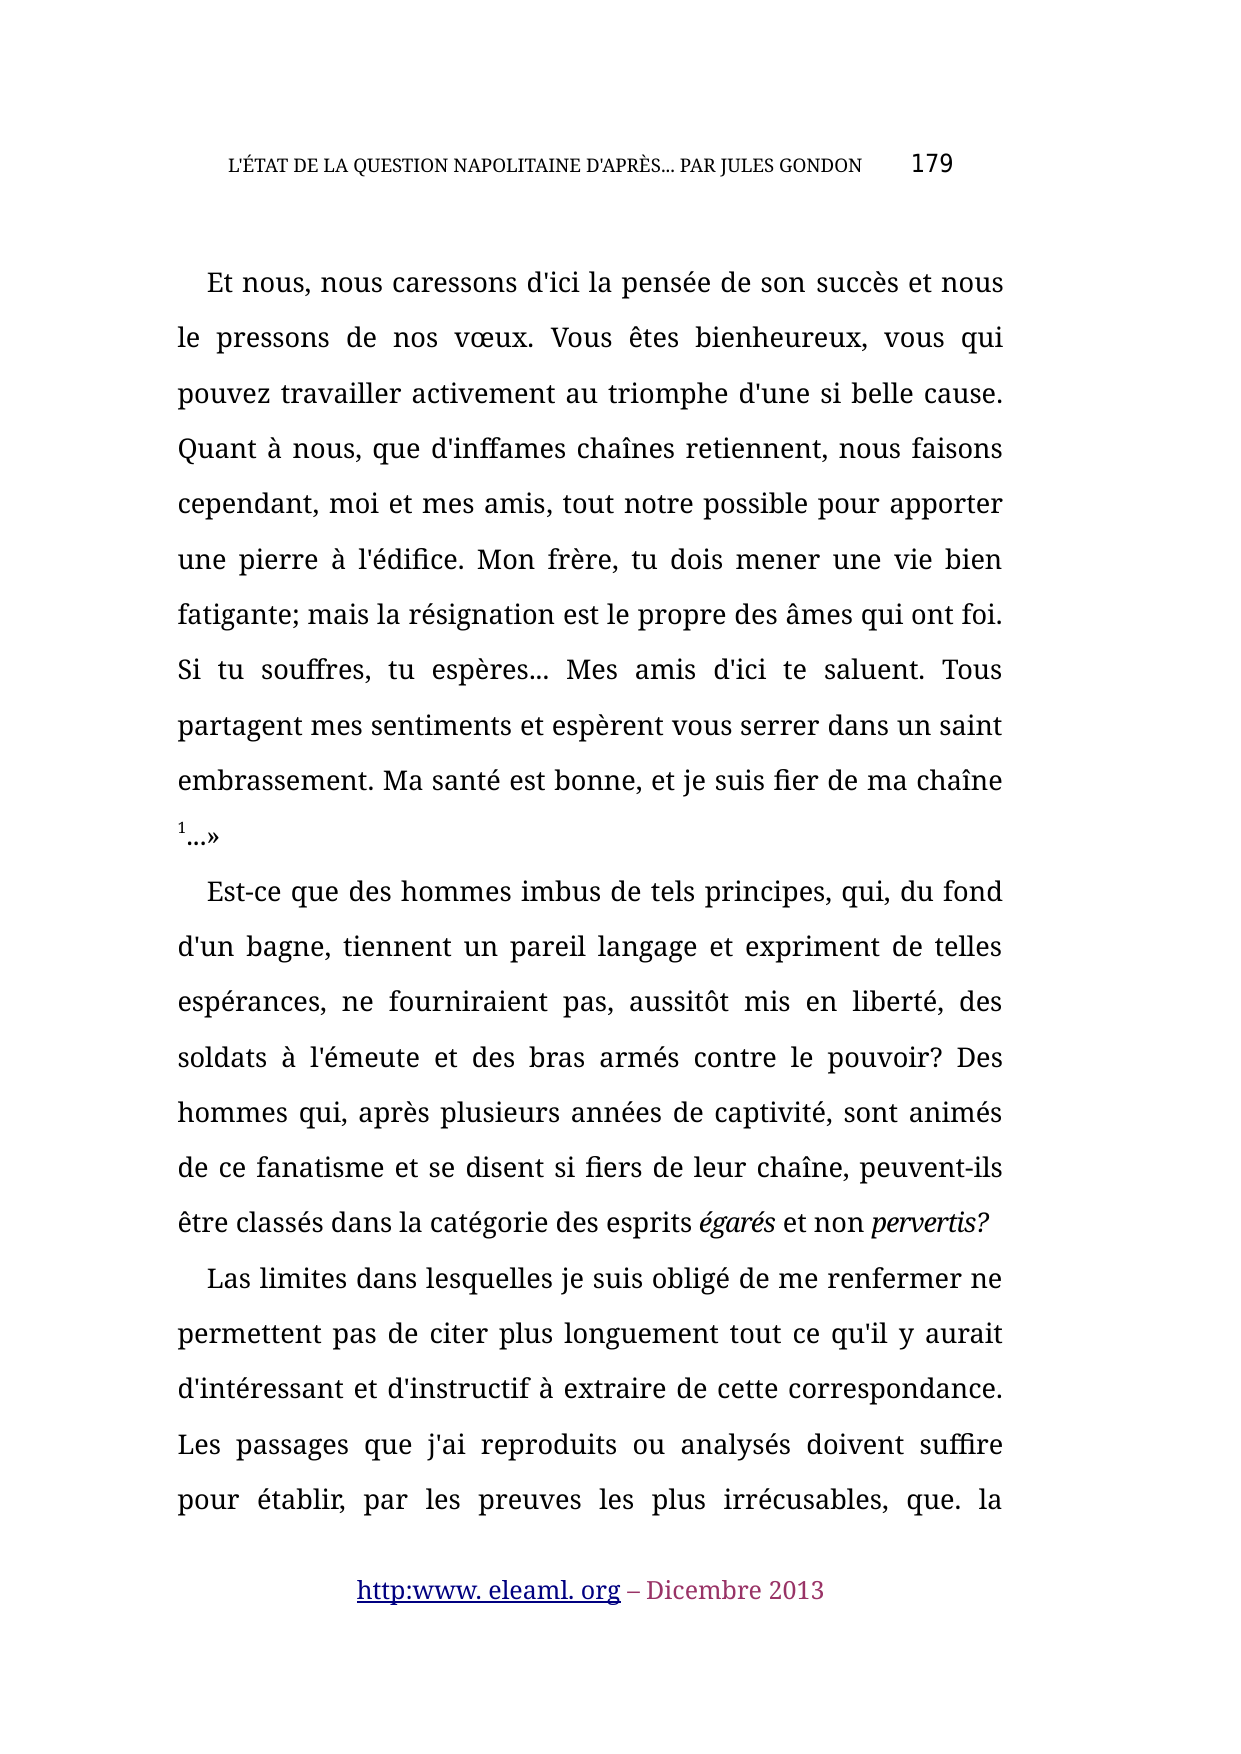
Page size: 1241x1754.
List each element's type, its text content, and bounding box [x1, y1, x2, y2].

text Las limites dans lesquelles je suis obligé de me renfermer ne permettent pas de citer plus longuement tout ce qu'il y aurait d'intéressant et d'instructif à extraire de cette correspondance. Les passages que j'ai reproduits ou analysés doivent suffire pour établir, par les preuves les plus irrécusables, que. la [177, 1259, 1004, 1517]
text Et nous, nous caressons d'ici la pensée de son succès et nous le pressons de nos vœux. Vous êtes bienheureux, vous qui pouvez travailler activement au triomphe d'une si belle cause. Quant à nous, que d'inffames chaînes retiennent, nous faisons cependant, moi et mes amis, tout notre possible pour apporter une pierre à l'édifice. Mon frère, tu dois mener une vie bien fatigante; mais la résignation est le propre des âmes qui ont foi. Si tu souffres, tu espères... Mes amis d'ici te saluent. Tous partagent mes sentiments et espèrent vous serrer dans un saint embrassement. Ma santé est bonne, et je suis fier de ma chaîne 1...» [177, 264, 1004, 854]
text Est-ce que des hommes imbus de tels principes, qui, du fond d'un bagne, tiennent un pareil langage et expriment de telles espérances, ne fourniraient pas, aussitôt mis en liberté, des soldats à l'émeute et des bras armés contre le pouvoir? Des hommes qui, après plusieurs années de captivité, sont animés de ce fanatisme et se disent si fiers de leur chaîne, peuvent-ils être classés dans la catégorie des esprits égarés et non pervertis? [177, 872, 1004, 1241]
